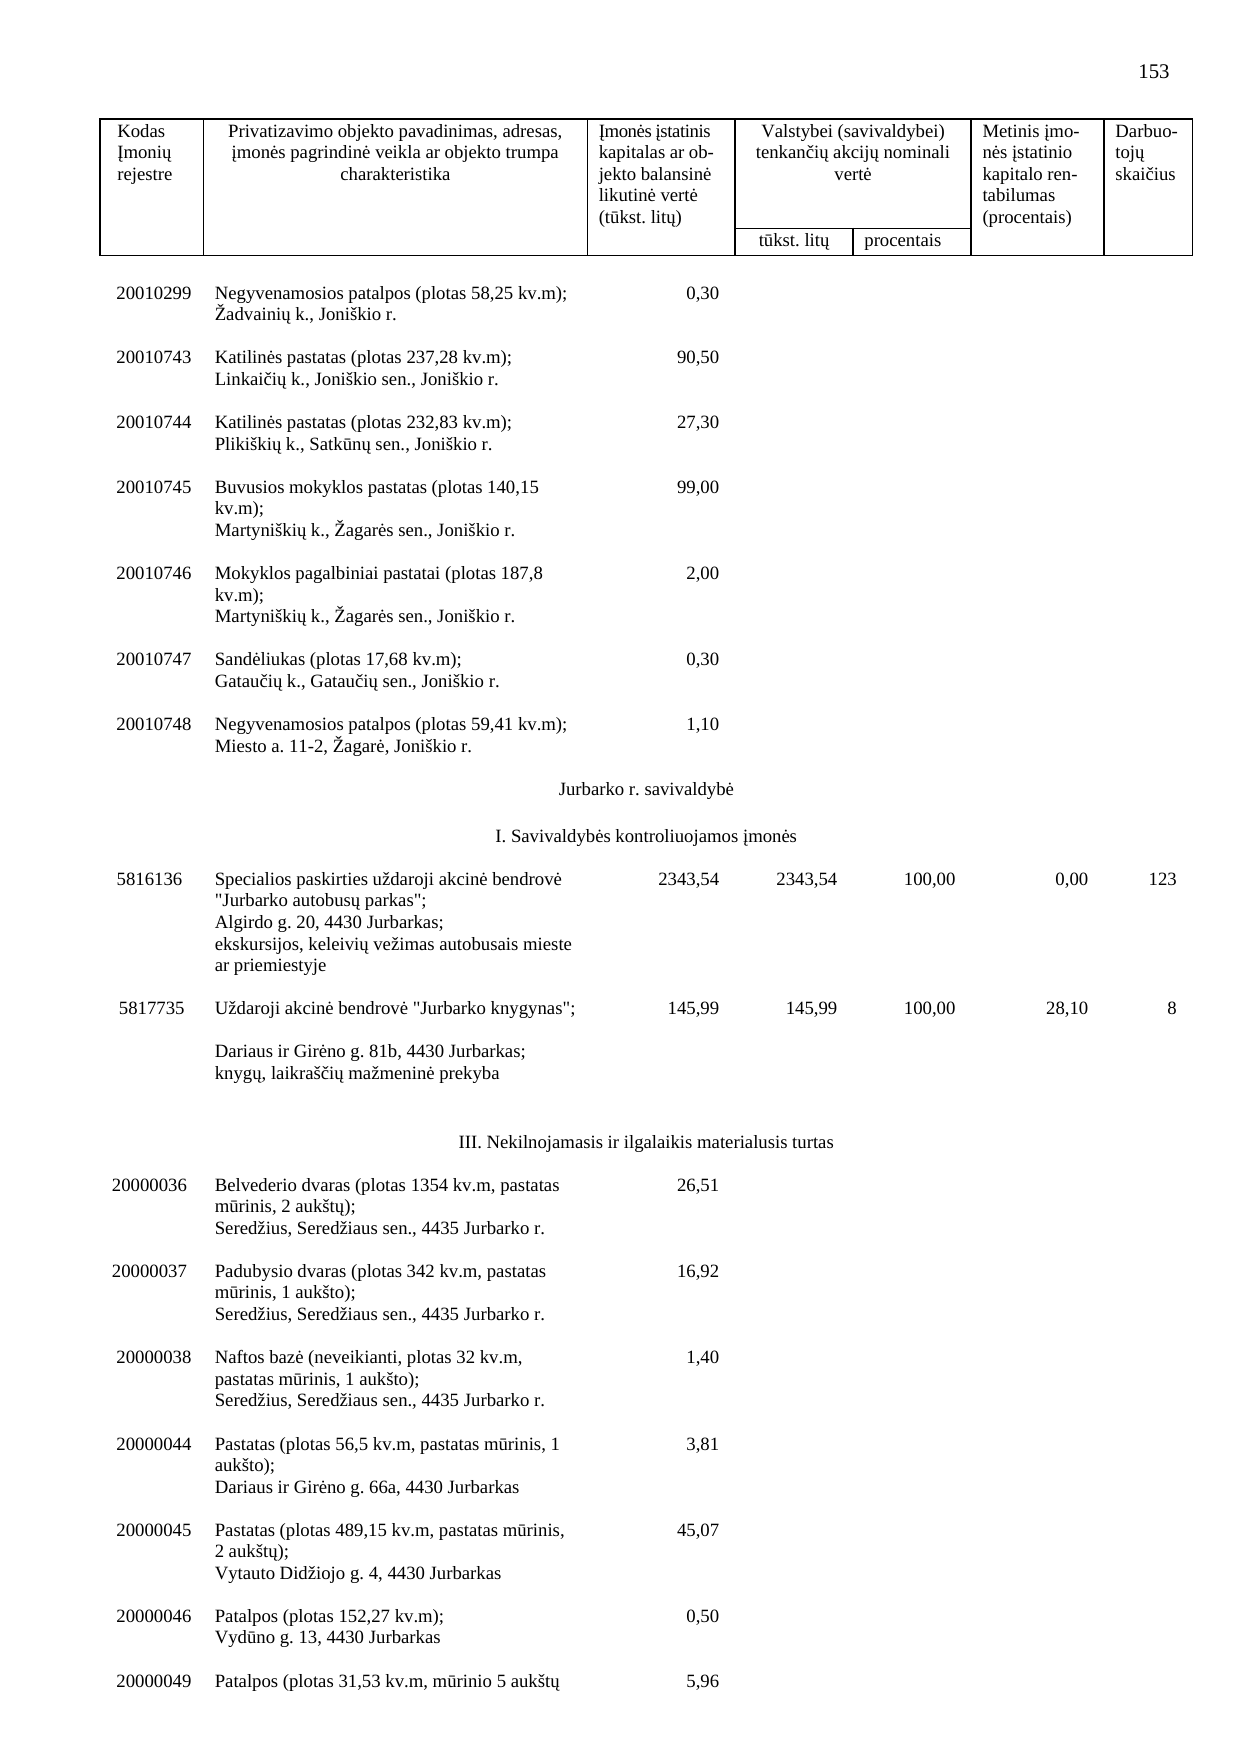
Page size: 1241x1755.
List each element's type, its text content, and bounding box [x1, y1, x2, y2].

table_cell 20010746 [100, 562, 203, 648]
table_cell 16,92 [587, 1260, 735, 1346]
table_cell III. Nekilnojamasis ir ilgalaikis materialusis turtas [100, 1131, 1192, 1174]
table_header Įmonės įstatinis kapitalas ar ob-jekto balansinė likutinė vertė (tūkst. litų) [588, 120, 734, 227]
table_cell [971, 1605, 1104, 1669]
table_cell [971, 1174, 1104, 1260]
table_cell 5816136 [100, 868, 203, 997]
table_cell [587, 256, 735, 282]
table_cell 0,50 [587, 1605, 735, 1669]
table_cell 0,00 [971, 868, 1104, 997]
table_cell Pastatas (plotas 56,5 kv.m, pastatas mūrinis, 1 aukšto); Dariaus ir Girėno g. 66a, 4430 Jurbarkas [203, 1433, 587, 1519]
table_cell 90,50 [587, 346, 735, 411]
table_cell [853, 346, 971, 411]
table_cell 20000036 [100, 1174, 203, 1260]
table_cell [971, 648, 1104, 713]
table_cell [853, 256, 971, 282]
table_cell 123 [1104, 868, 1192, 997]
table_cell [971, 1260, 1104, 1346]
table_cell 27,30 [587, 411, 735, 476]
table_cell [735, 1346, 853, 1432]
table_cell [971, 282, 1104, 346]
table_cell 2343,54 [587, 868, 735, 997]
table_cell [735, 476, 853, 562]
table_cell 20000044 [100, 1433, 203, 1519]
table_cell 3,81 [587, 1433, 735, 1519]
table_cell 2,00 [587, 562, 735, 648]
table_cell [101, 228, 203, 254]
table_cell Negyvenamosios patalpos (plotas 58,25 kv.m); Žadvainių k., Joniškio r. [203, 282, 587, 346]
table_header Privatizavimo objekto pavadinimas, adresas, įmonės pagrindinė veikla ar objekto trumpa charakteristika [204, 120, 587, 227]
table_cell 20000045 [100, 1519, 203, 1605]
table_cell [853, 648, 971, 713]
table_cell 20010743 [100, 346, 203, 411]
table_cell [735, 1174, 853, 1260]
table_cell Mokyklos pagalbiniai pastatai (plotas 187,8 kv.m); Martyniškių k., Žagarės sen., Joniškio r. [203, 562, 587, 648]
table_cell Patalpos (plotas 31,53 kv.m, mūrinio 5 aukštų [203, 1670, 587, 1695]
table_cell 20010299 [100, 282, 203, 346]
table_header Kodas Įmonių rejestre [101, 120, 203, 227]
table_cell [1104, 1174, 1192, 1260]
table_cell Jurbarko r. savivaldybė [100, 778, 1192, 825]
table_cell 100,00 [853, 868, 971, 997]
table_cell Pastatas (plotas 489,15 kv.m, pastatas mūrinis, 2 aukštų); Vytauto Didžiojo g. 4, 4430 Jurbarkas [203, 1519, 587, 1605]
table_cell [1104, 411, 1192, 476]
table_cell 26,51 [587, 1174, 735, 1260]
table_cell Uždaroji akcinė bendrovė "Jurbarko knygynas"; Dariaus ir Girėno g. 81b, 4430 Jurbarkas; knygų, laikraščių mažmeninė prekyba [203, 997, 587, 1105]
table_cell [735, 1433, 853, 1519]
table_cell 1,10 [587, 713, 735, 778]
table_cell [971, 1433, 1104, 1519]
table_cell [1104, 648, 1192, 713]
table_cell [1104, 562, 1192, 648]
table_cell Naftos bazė (neveikianti, plotas 32 kv.m, pastatas mūrinis, 1 aukšto); Seredžius, Seredžiaus sen., 4435 Jurbarko r. [203, 1346, 587, 1432]
table_cell [735, 648, 853, 713]
table_cell Katilinės pastatas (plotas 232,83 kv.m); Plikiškių k., Satkūnų sen., Joniškio r. [203, 411, 587, 476]
table_cell [853, 713, 971, 778]
table_cell Specialios paskirties uždaroji akcinė bendrovė "Jurbarko autobusų parkas"; Algirdo g. 20, 4430 Jurbarkas; ekskursijos, keleivių vežimas autobusais mieste ar priemiestyje [203, 868, 587, 997]
table_cell 28,10 [971, 997, 1104, 1105]
table_cell Katilinės pastatas (plotas 237,28 kv.m); Linkaičių k., Joniškio sen., Joniškio r. [203, 346, 587, 411]
table_cell [100, 256, 203, 282]
table_cell I. Savivaldybės kontroliuojamos įmonės [100, 825, 1192, 868]
table_cell [853, 476, 971, 562]
table_cell [853, 1346, 971, 1432]
table_cell [853, 1260, 971, 1346]
table_cell 20010748 [100, 713, 203, 778]
table_cell 20010745 [100, 476, 203, 562]
table_cell [735, 713, 853, 778]
table_cell [853, 1670, 971, 1695]
table_cell 2343,54 [735, 868, 853, 997]
table_cell [1104, 1433, 1192, 1519]
table_cell 145,99 [587, 997, 735, 1105]
table_cell [204, 228, 587, 254]
table_cell Negyvenamosios patalpos (plotas 59,41 kv.m); Miesto a. 11-2, Žagarė, Joniškio r. [203, 713, 587, 778]
table_cell [1104, 1260, 1192, 1346]
table_cell Buvusios mokyklos pastatas (plotas 140,15 kv.m); Martyniškių k., Žagarės sen., Joniškio r. [203, 476, 587, 562]
table_cell 20010747 [100, 648, 203, 713]
table_cell [588, 228, 734, 254]
table_cell [735, 1260, 853, 1346]
table_cell 0,30 [587, 648, 735, 713]
table_cell [1104, 282, 1192, 346]
table_cell [853, 1519, 971, 1605]
table_cell [735, 562, 853, 648]
table_cell [971, 346, 1104, 411]
table_cell [853, 562, 971, 648]
table_cell [735, 1605, 853, 1669]
table_cell [971, 476, 1104, 562]
table_cell [1104, 713, 1192, 778]
table_cell [971, 1670, 1104, 1695]
table_cell [971, 1519, 1104, 1605]
table_cell [971, 713, 1104, 778]
table_cell [971, 411, 1104, 476]
table_cell 20000038 [100, 1346, 203, 1432]
table_cell [853, 282, 971, 346]
table_cell [1104, 476, 1192, 562]
table_cell [971, 562, 1104, 648]
table_cell 0,30 [587, 282, 735, 346]
table_cell [853, 1605, 971, 1669]
table_cell Padubysio dvaras (plotas 342 kv.m, pastatas mūrinis, 1 aukšto); Seredžius, Seredžiaus sen., 4435 Jurbarko r. [203, 1260, 587, 1346]
table_cell [735, 282, 853, 346]
table_cell 145,99 [735, 997, 853, 1105]
table_cell 45,07 [587, 1519, 735, 1605]
table_cell Patalpos (plotas 152,27 kv.m); Vydūno g. 13, 4430 Jurbarkas [203, 1605, 587, 1669]
table_cell [203, 256, 587, 282]
table_cell [853, 411, 971, 476]
table_cell [735, 1519, 853, 1605]
table_cell [735, 346, 853, 411]
table_cell [1104, 1605, 1192, 1669]
table_cell [1104, 1519, 1192, 1605]
table_cell 20010744 [100, 411, 203, 476]
table_cell 20000049 [100, 1670, 203, 1695]
table_cell procentais [854, 229, 970, 254]
table_cell [971, 1346, 1104, 1432]
table_cell [853, 1433, 971, 1519]
table_cell [971, 256, 1104, 282]
table_cell 5,96 [587, 1670, 735, 1695]
table_header Darbuo-tojų skaičius [1105, 120, 1192, 227]
table_cell 100,00 [853, 997, 971, 1105]
table_cell tūkst. litų [736, 229, 852, 254]
table_header Valstybei (savivaldybei) tenkančių akcijų nominali vertė [736, 120, 970, 227]
table_cell 20000037 [100, 1260, 203, 1346]
table_cell 20000046 [100, 1605, 203, 1669]
table_cell 8 [1104, 997, 1192, 1105]
table_cell [100, 1105, 1192, 1131]
table_cell [1104, 346, 1192, 411]
table_cell [1105, 228, 1192, 254]
table_cell Sandėliukas (plotas 17,68 kv.m); Gataučių k., Gataučių sen., Joniškio r. [203, 648, 587, 713]
table_cell [1104, 256, 1192, 282]
table_cell 5817735 [100, 997, 203, 1105]
table_cell [972, 228, 1103, 254]
table_cell [735, 411, 853, 476]
table_cell [735, 1670, 853, 1695]
table_header Metinis įmo-nės įstatinio kapitalo ren-tabilumas (procentais) [972, 120, 1103, 227]
table_cell [1104, 1346, 1192, 1432]
table_cell [735, 256, 853, 282]
table_cell Belvederio dvaras (plotas 1354 kv.m, pastatas mūrinis, 2 aukštų); Seredžius, Seredžiaus sen., 4435 Jurbarko r. [203, 1174, 587, 1260]
table_cell [1104, 1670, 1192, 1695]
table_cell [853, 1174, 971, 1260]
table_cell 99,00 [587, 476, 735, 562]
table_cell 1,40 [587, 1346, 735, 1432]
